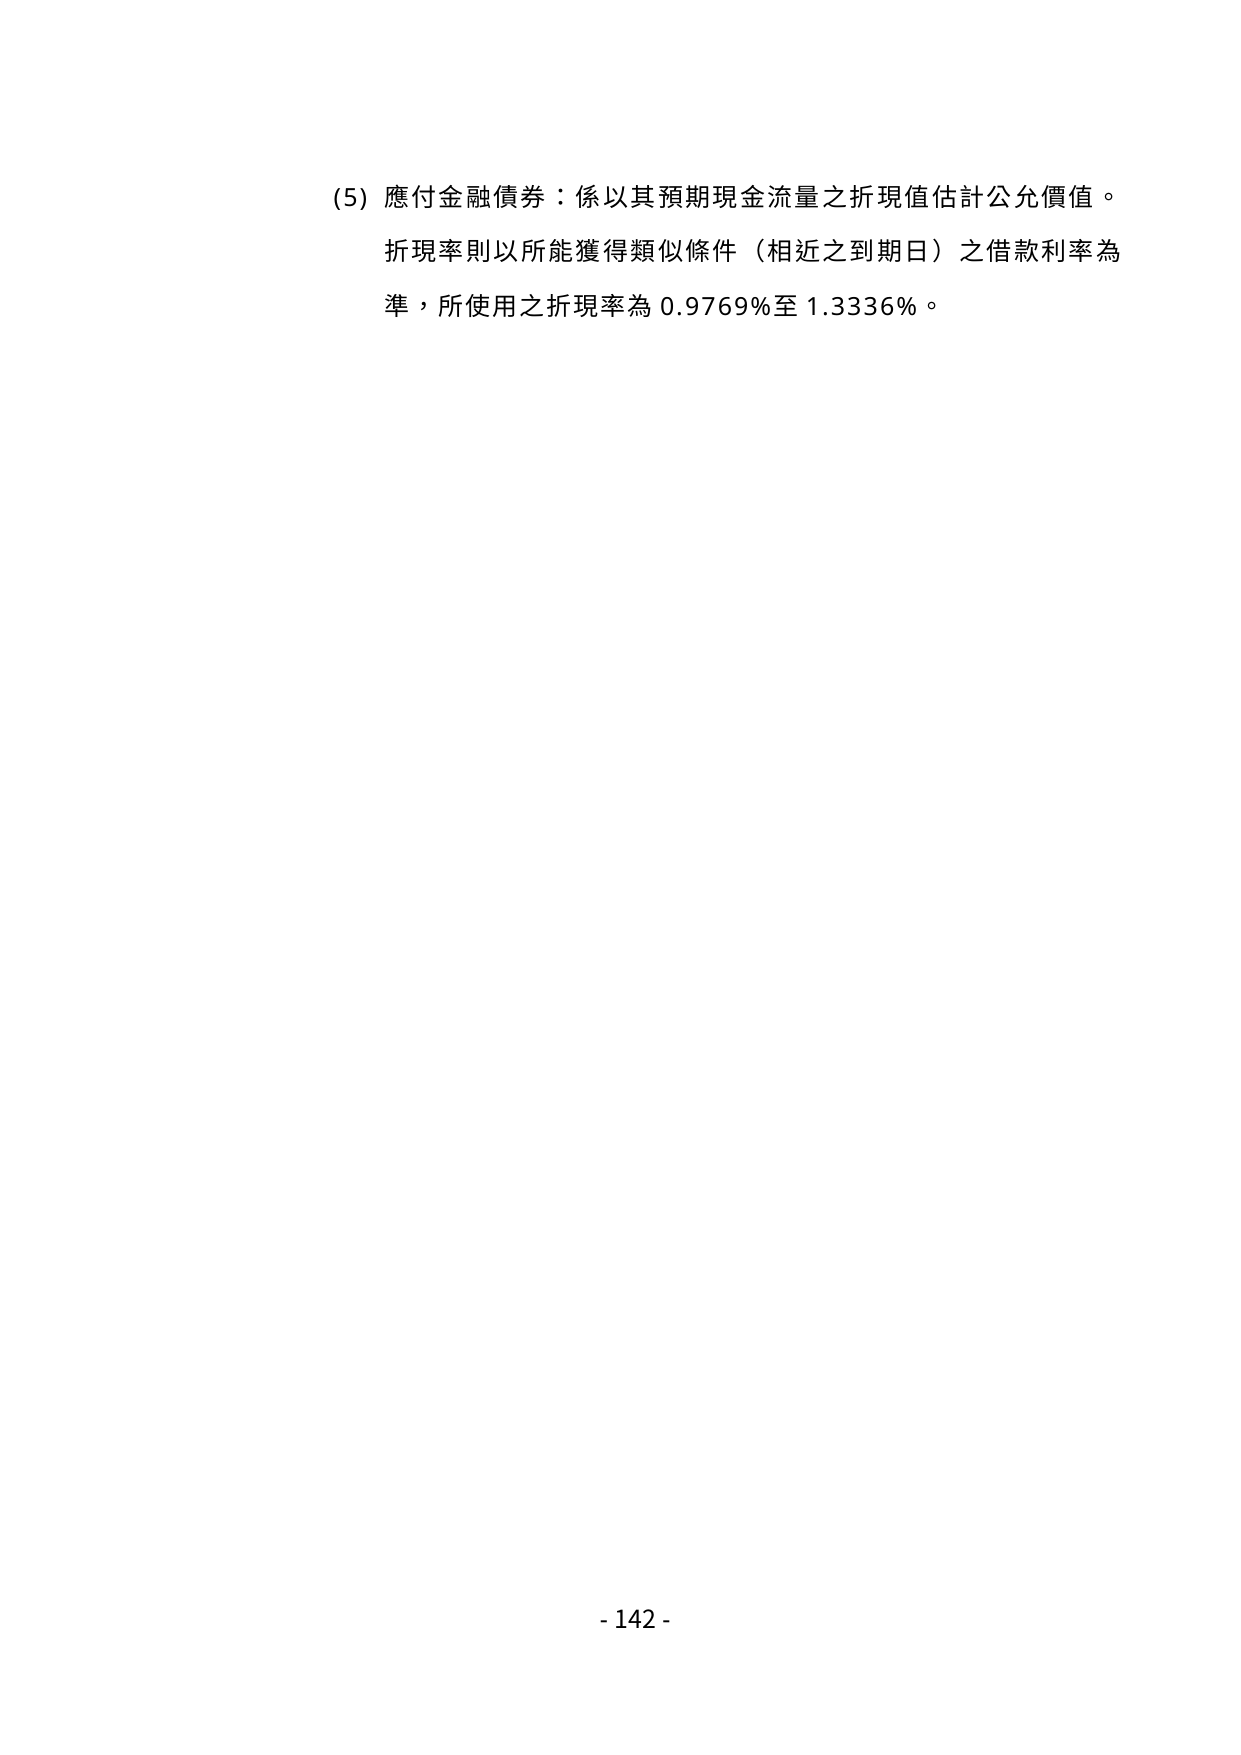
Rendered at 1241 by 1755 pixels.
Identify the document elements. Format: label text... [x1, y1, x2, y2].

text (5) 應付金融債券：係以其預期現金流量之折現值估計公允價值。折現率則以所能獲得類似條件（相近之到期日）之借款利率為準，所使用之折現率為0.9769%至1.3336%。 [325, 177, 1122, 322]
